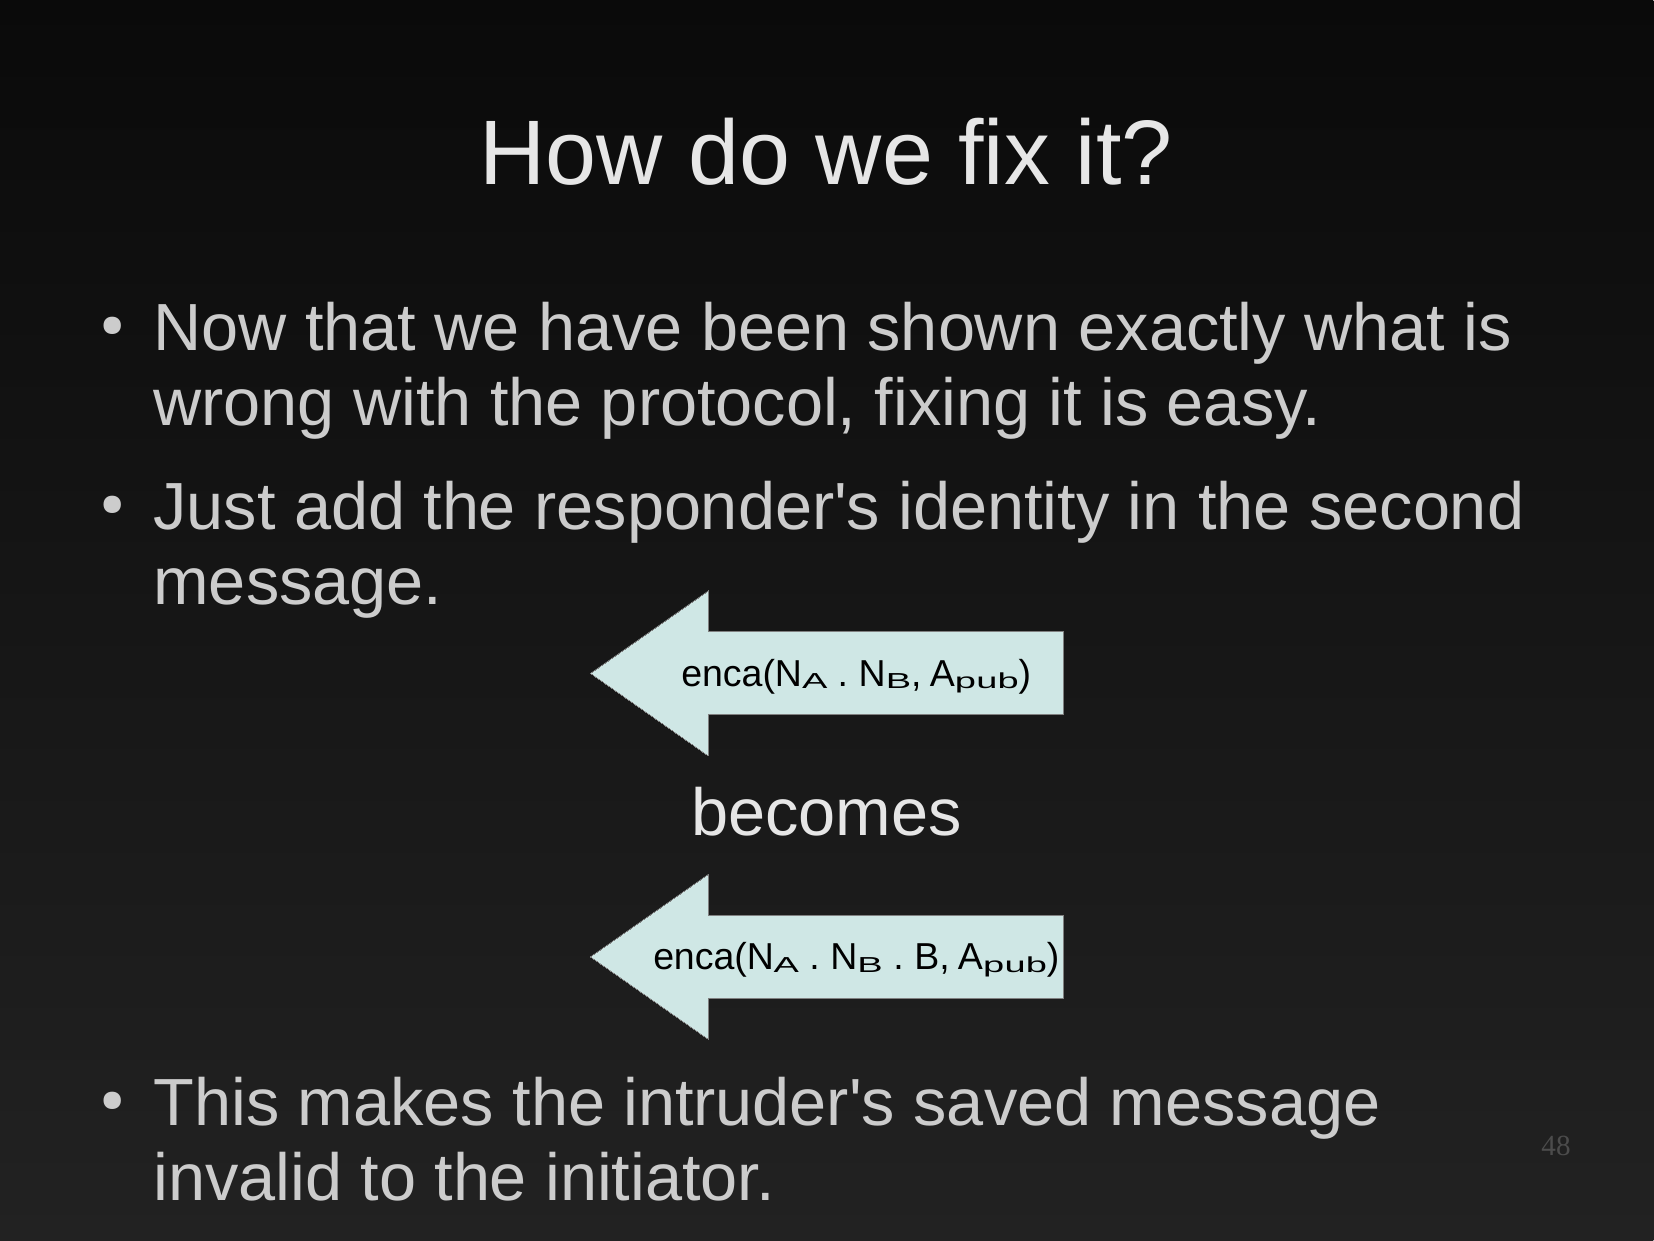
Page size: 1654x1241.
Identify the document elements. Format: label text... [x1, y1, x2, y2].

text_box enca(NA . NB . B, Apub) [590, 874, 1064, 1040]
list Now that we have been shown exactly what is wrong with the protocol, fixing it is easy. Just add the responder's identity in the second message. This makes the intruder's saved message invalid to the initiator. [82, 290, 1571, 1229]
text_box becomes [590, 767, 1063, 858]
title How do we fix it? [82, 49, 1571, 257]
text_box enca(NA . NB, Apub) [590, 590, 1064, 756]
